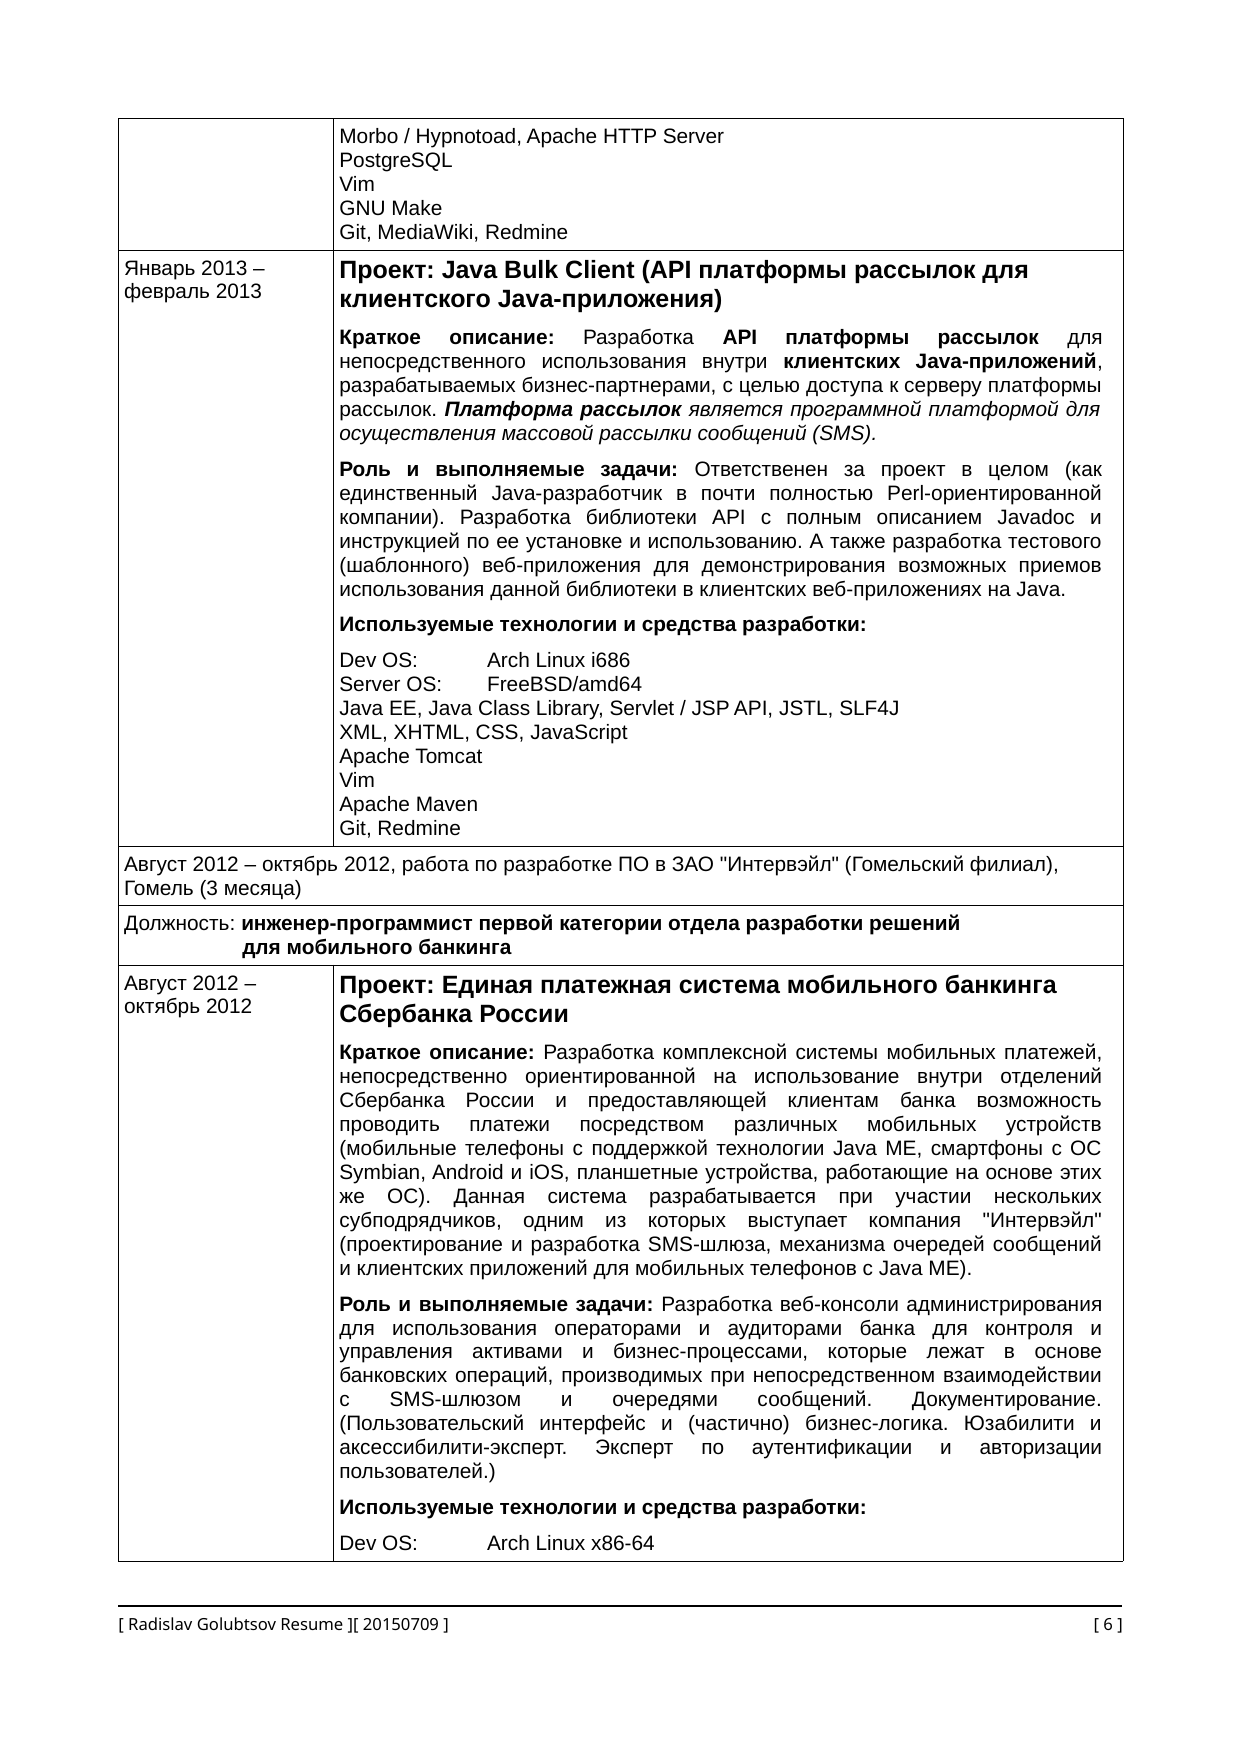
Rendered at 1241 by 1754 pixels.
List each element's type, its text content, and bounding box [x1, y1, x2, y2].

table_cell Август 2012 – октябрь 2012, работа по разработке ПО в ЗАО "Интервэйл" (Гомельский филиал), Гомель (3 месяца) [119, 847, 1123, 905]
table_cell Проект: Java Bulk Client (API платформы рассылок для клиентского Java-приложения) Краткое описание: Разработка API платформы рассылок для непосредственного использования внутри клиентских Java-приложений, разрабатываемых бизнес-партнерами, с целью доступа к серверу платформы рассылок. Платформа рассылок является программной платформой для осуществления массовой рассылки сообщений (SMS). Роль и выполняемые задачи: Ответственен за проект в целом (как единственный Java-разработчик в почти полностью Perl-ориентированной компании). Разработка библиотеки API с полным описанием Javadoc и инструкцией по ее установке и использованию. А также разработка тестового (шаблонного) веб-приложения для демонстрирования возможных приемов использования данной библиотеки в клиентских веб-приложениях на Java. Используемые технологии и средства разработки: Dev OS: Arch Linux i686 Server OS: FreeBSD/amd64 Java EE, Java Class Library, Servlet / JSP API, JSTL, SLF4J XML, XHTML, CSS, JavaScript Apache Tomcat Vim Apache Maven Git, Redmine [334, 251, 1123, 846]
table_cell Январь 2013 – февраль 2013 [119, 251, 333, 846]
table_cell Проект: Единая платежная система мобильного банкинга Сбербанка России Краткое описание: Разработка комплексной системы мобильных платежей, непосредственно ориентированной на использование внутри отделений Сбербанка России и предоставляющей клиентам банка возможность проводить платежи посредством различных мобильных устройств (мобильные телефоны с поддержкой технологии Java ME, смартфоны с ОС Symbian, Android и iOS, планшетные устройства, работающие на основе этих же ОС). Данная система разрабатывается при участии нескольких субподрядчиков, одним из которых выступает компания "Интервэйл" (проектирование и разработка SMS-шлюза, механизма очередей сообщений и клиентских приложений для мобильных телефонов с Java ME). Роль и выполняемые задачи: Разработка веб-консоли администрирования для использования операторами и аудиторами банка для контроля и управления активами и бизнес-процессами, которые лежат в основе банковских операций, производимых при непосредственном взаимодействии с SMS-шлюзом и очередями сообщений. Документирование. (Пользовательский интерфейс и (частично) бизнес-логика. Юзабилити и аксессибилити-эксперт. Эксперт по аутентификации и авторизации пользователей.) Используемые технологии и средства разработки: Dev OS: Arch Linux x86-64 [334, 966, 1123, 1561]
table_cell Должность: инженер-программист первой категории отдела разработки решений для мобильного банкинга [119, 906, 1123, 964]
table_cell Август 2012 – октябрь 2012 [119, 966, 333, 1561]
table_cell [119, 119, 333, 249]
table_cell Morbo / Hypnotoad, Apache HTTP Server PostgreSQL Vim GNU Make Git, MediaWiki, Redmine [334, 119, 1123, 249]
